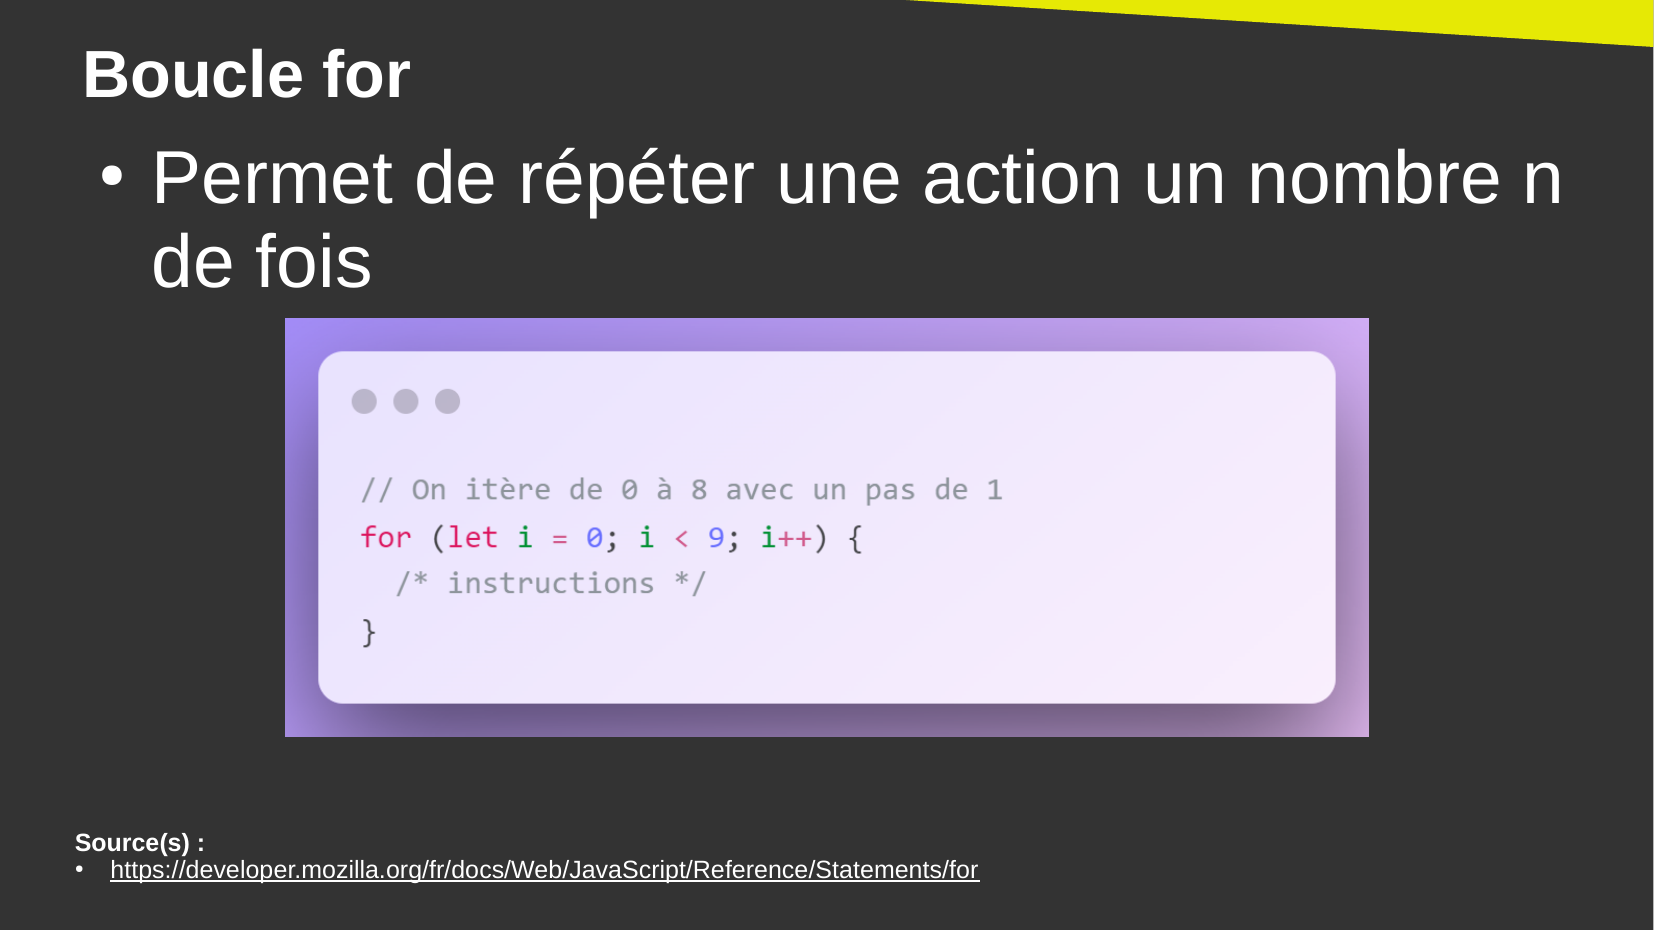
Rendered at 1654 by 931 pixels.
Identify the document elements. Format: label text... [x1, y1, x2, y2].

text_box Source(s) : https://developer.mozilla.org/fr/docs/Web/JavaScript/Reference/Statements/for [60, 820, 1583, 892]
title Boucle for [82, 37, 1571, 114]
text_box [906, 0, 1654, 47]
list Permet de répéter une action un nombre n de fois [80, 135, 1620, 331]
picture [285, 318, 1369, 737]
